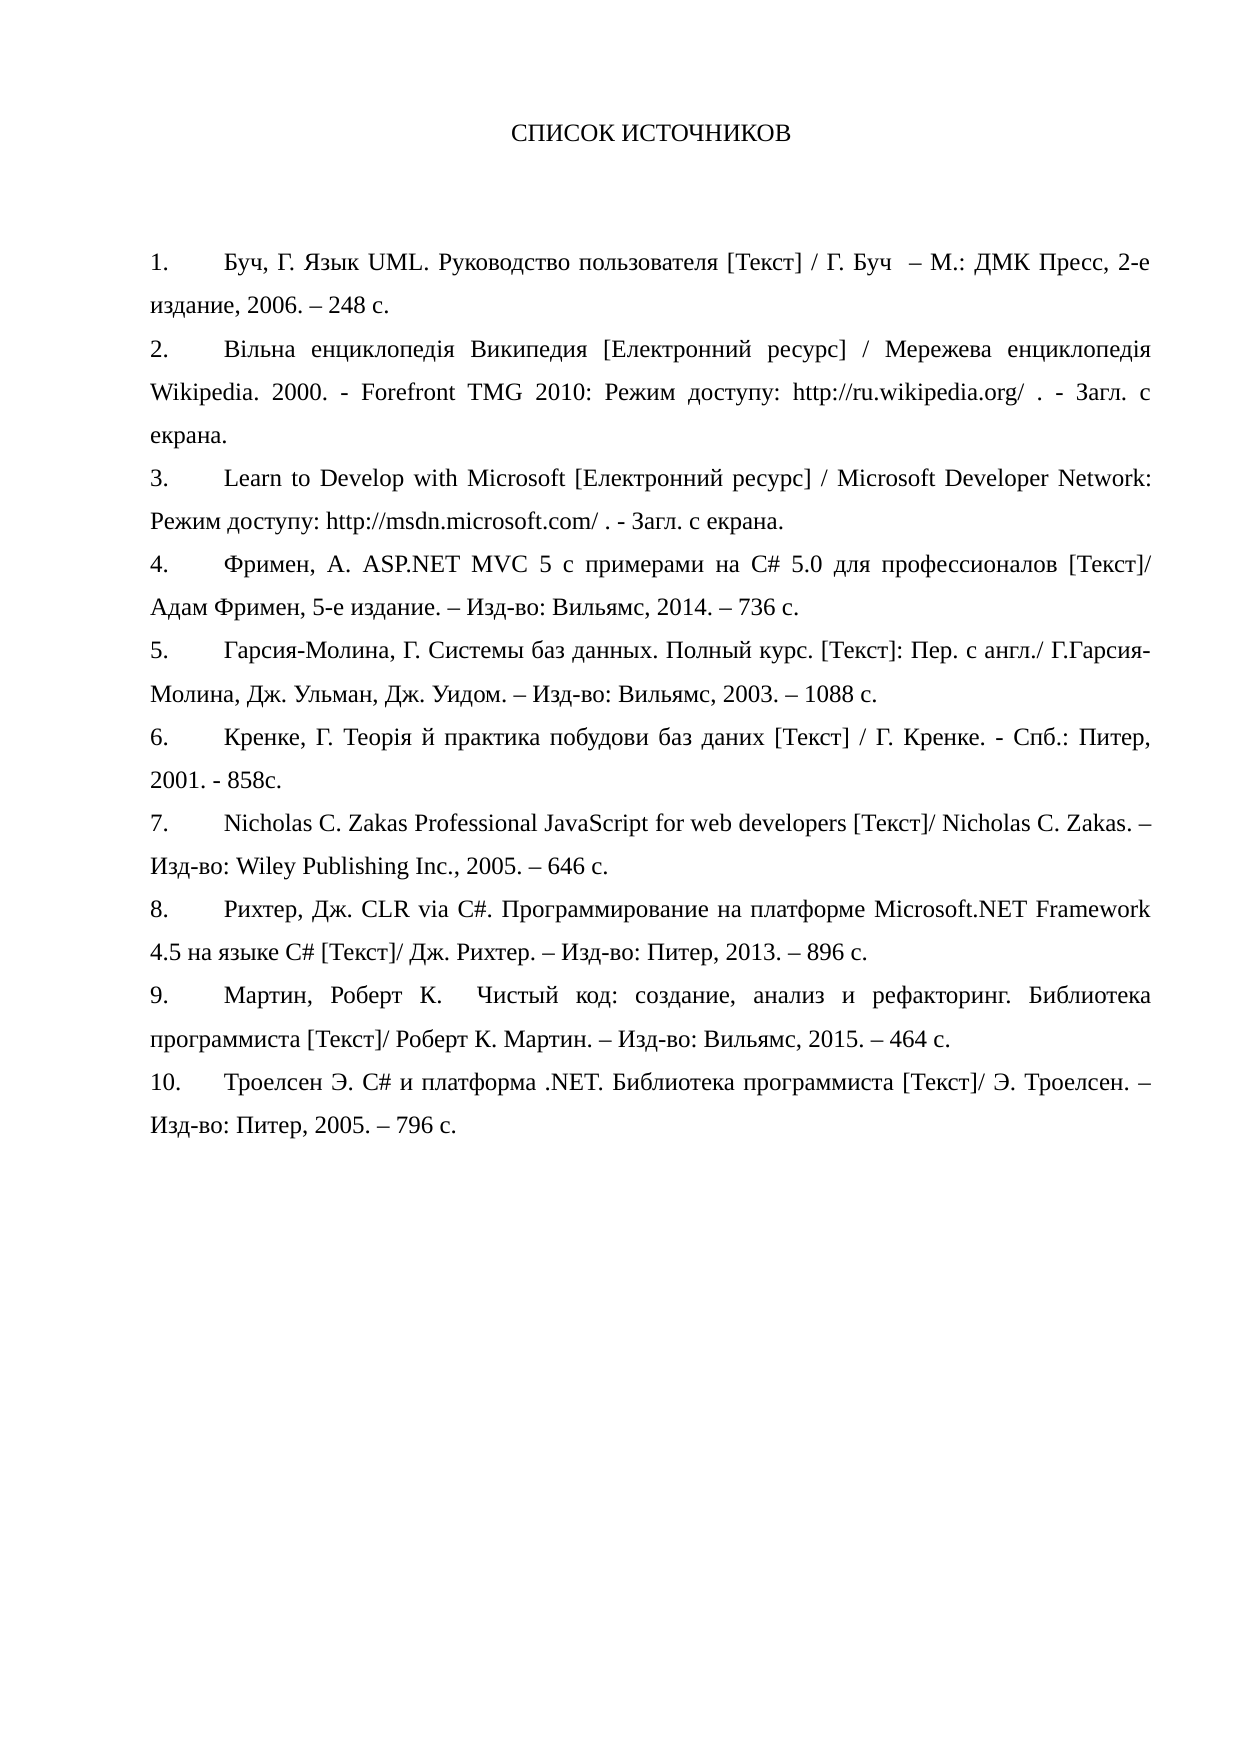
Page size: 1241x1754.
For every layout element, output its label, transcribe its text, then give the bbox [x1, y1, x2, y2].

text 8. Рихтер, Дж. CLR via C#. Программирование на платформе Microsoft.NET Framework 4.5 на языке C# [Текст]/ Дж. Рихтер. – Изд-во: Питер, 2013. – 896 с. [150, 894, 1152, 966]
text 3. Learn to Develop with Microsoft [Електронний ресурс] / Microsoft Developer Network: Режим доступу: http://msdn.microsoft.com/ . - Загл. с екрана. [150, 463, 1152, 535]
text 4. Фримен, А. ASP.NET MVC 5 с примерами на C# 5.0 для профессионалов [Текст]/ Адам Фримен, 5-е издание. – Изд-во: Вильямс, 2014. – 736 с. [150, 549, 1152, 621]
text 5. Гарсия-Молина, Г. Системы баз данных. Полный курс. [Текст]: Пер. с англ./ Г.Гарсия-Молина, Дж. Ульман, Дж. Уидом. – Изд-во: Вильямс, 2003. – 1088 с. [150, 636, 1152, 707]
text 10. Троелсен Э. C# и платформа .NET. Библиотека программиста [Текст]/ Э. Троелсен. – Изд-во: Питер, 2005. – 796 с. [150, 1067, 1152, 1139]
text СПИСОК ИСТОЧНИКОВ [150, 118, 1152, 147]
text 9. Мартин, Роберт К. Чистый код: создание, анализ и рефакторинг. Библиотека программиста [Текст]/ Роберт К. Мартин. – Изд-во: Вильямс, 2015. – 464 с. [150, 981, 1152, 1052]
text 6. Кренке, Г. Теорія й практика побудови баз даних [Текст] / Г. Кренке. - Спб.: Питер, 2001. - 858с. [150, 722, 1152, 794]
text 1. Буч, Г. Язык UML. Руководство пользователя [Текст] / Г. Буч – М.: ДМК Пресс, 2-е издание, 2006. – 248 с. [150, 247, 1152, 319]
text 7. Nicholas C. Zakas Professional JavaScript for web developers [Текст]/ Nicholas C. Zakas. – Изд-во: Wiley Publishing Inc., 2005. – 646 с. [150, 808, 1152, 880]
text 2. Вільна енциклопедія Википедия [Електронний ресурс] / Мережева енциклопедія Wikipedia. 2000. - Forefront TMG 2010: Режим доступу: http://ru.wikipedia.org/ . - Загл. с екрана. [150, 334, 1152, 449]
